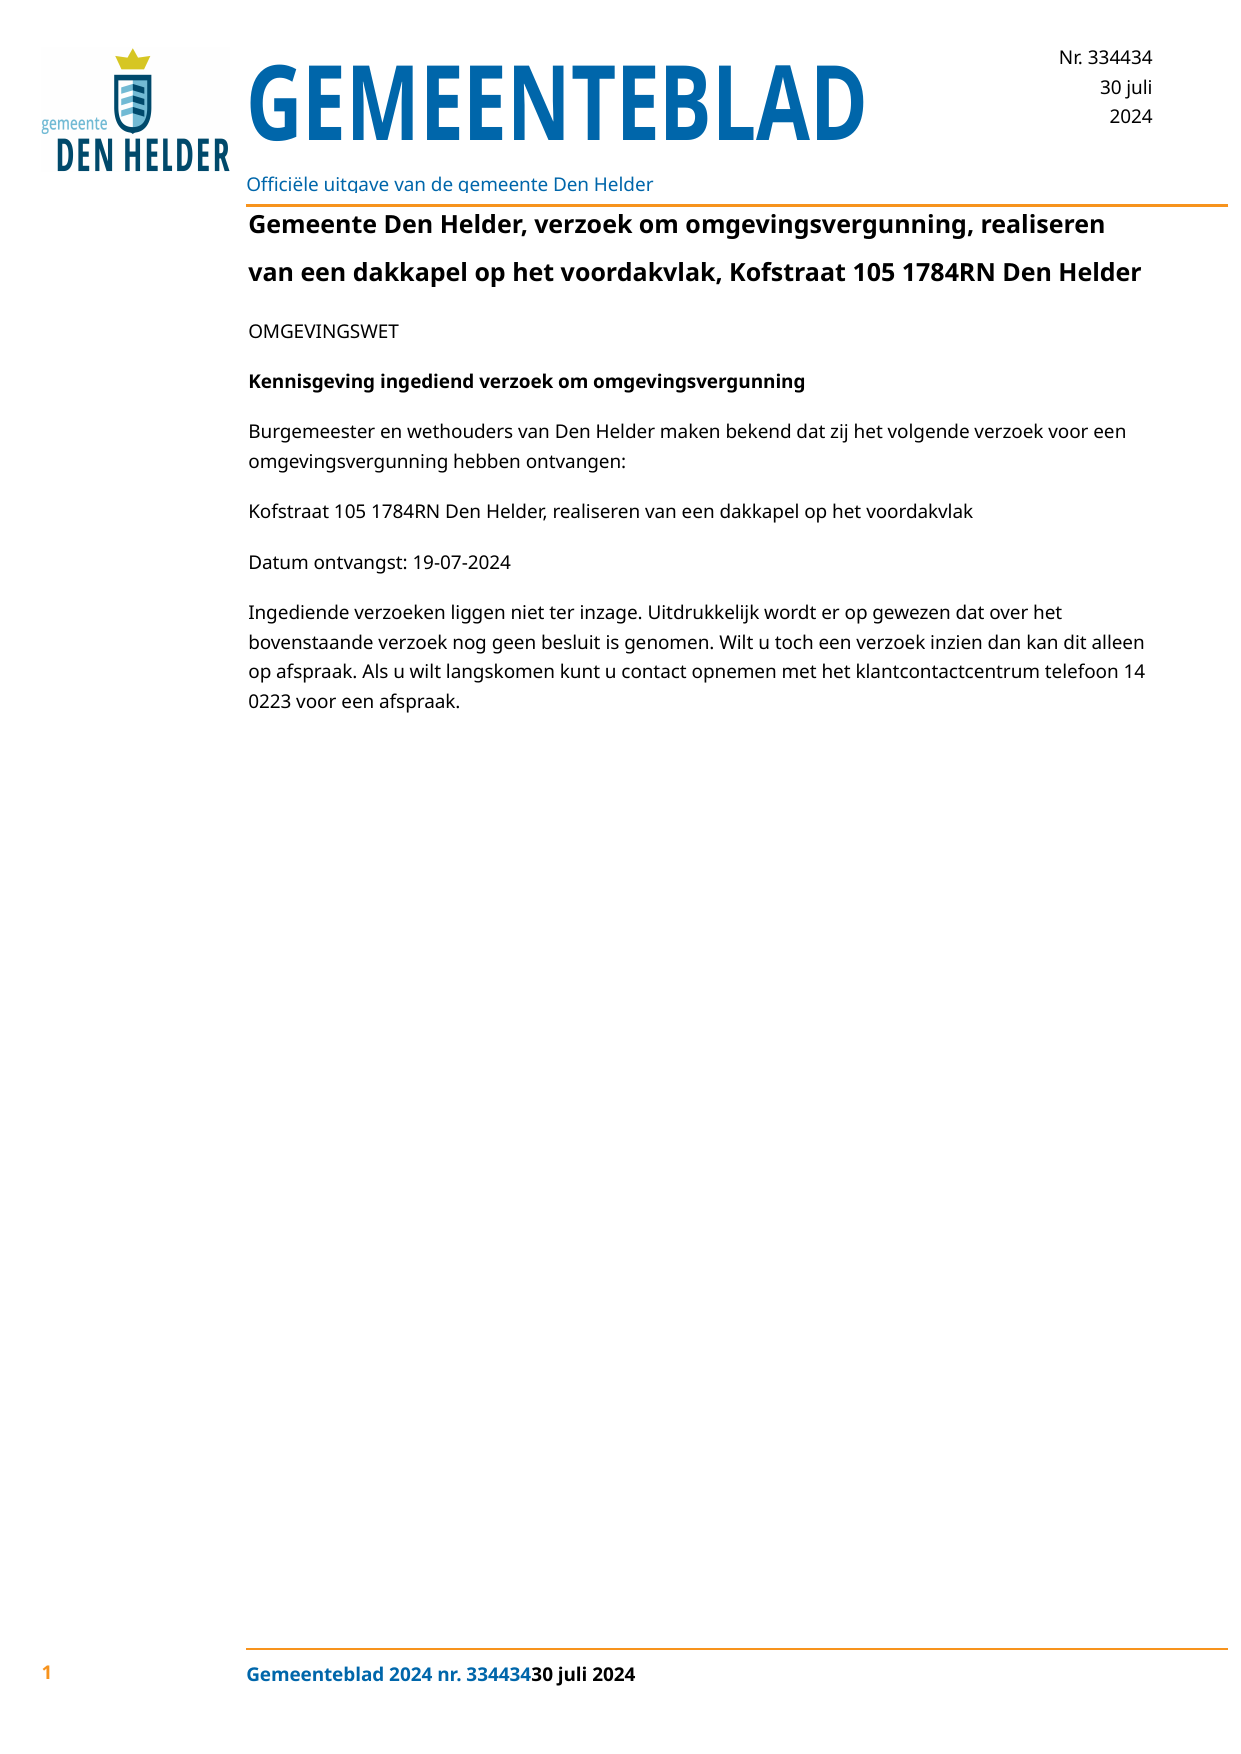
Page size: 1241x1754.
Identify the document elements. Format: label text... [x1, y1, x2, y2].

text Burgemeester en wethouders van Den Helder maken bekend dat zij het volgende verzoek voor een omgevingsvergunning hebben ontvangen: [248, 419, 1152, 474]
picture [41, 47, 231, 172]
picture [130, 157, 135, 172]
text Ingediende verzoeken liggen niet ter inzage. Uitdrukkelijk wordt er op gewezen dat over het bovenstaande verzoek nog geen besluit is genomen. Wilt u toch een verzoek inzien dan kan dit alleen op afspraak. Als u wilt langskomen kunt u contact opnemen met het klantcontactcentrum telefoon 14 0223 voor een afspraak. [248, 599, 1152, 714]
picture [100, 154, 106, 172]
picture [63, 144, 68, 165]
text Kofstraat 105 1784RN Den Helder, realiseren van een dakkapel op het voordakvlak [248, 499, 1152, 524]
text Kennisgeving ingediend verzoek om omgevingsvergunning [248, 368, 1152, 394]
text OMGEVINGSWET [248, 318, 1152, 344]
text Datum ontvangst: 19-07-2024 [248, 549, 1152, 575]
picture [182, 144, 187, 165]
picture [220, 160, 224, 172]
text Gemeente Den Helder, verzoek om omgevingsvergunning, realiseren van een dakkapel op het voordakvlak, Kofstraat 105 1784RN Den Helder [248, 207, 1152, 288]
